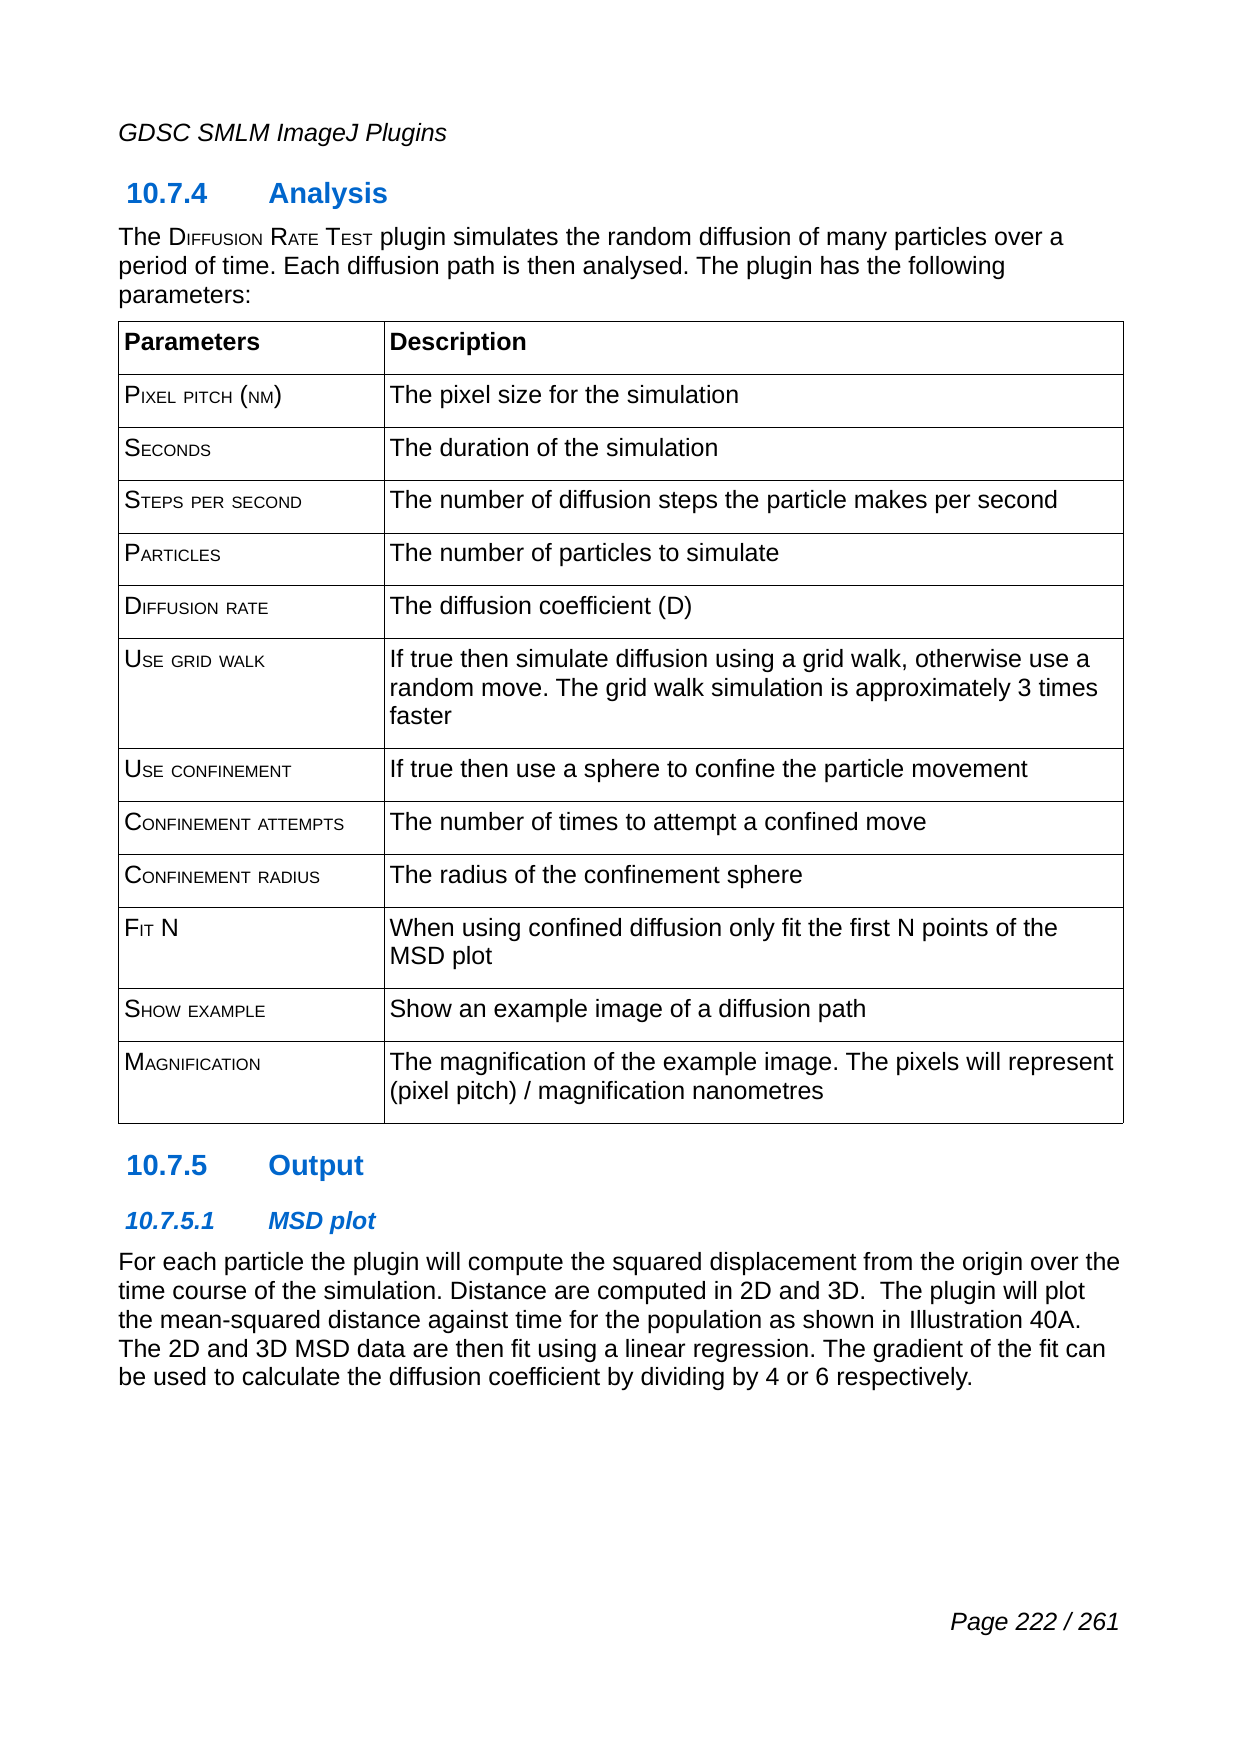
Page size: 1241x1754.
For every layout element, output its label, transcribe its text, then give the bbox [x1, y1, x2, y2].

table_cell The magnification of the example image. The pixels will represent (pixel pitch) / magnification nanometres [385, 1042, 1123, 1123]
table_cell The pixel size for the simulation [385, 375, 1123, 427]
table_cell Pixel pitch (nm) [119, 375, 384, 427]
table_cell Diffusion rate [119, 586, 384, 638]
table_cell If true then simulate diffusion using a grid walk, otherwise use a random move. The grid walk simulation is approximately 3 times faster [385, 639, 1123, 748]
subtitle Output [118, 1148, 1122, 1181]
table_cell Confinement attempts [119, 802, 384, 854]
table_cell Steps per second [119, 481, 384, 532]
table_cell Particles [119, 534, 384, 585]
table_cell Show an example image of a diffusion path [385, 989, 1123, 1041]
table_cell The radius of the confinement sphere [385, 855, 1123, 907]
table_cell When using confined diffusion only fit the first N points of the MSD plot [385, 908, 1123, 988]
table_cell Seconds [119, 428, 384, 479]
table_cell The number of diffusion steps the particle makes per second [385, 481, 1123, 532]
subtitle Analysis [118, 176, 1122, 210]
text For each particle the plugin will compute the squared displacement from the origin over the time course of the simulation. Distance are computed in 2D and 3D. The plugin will plot the mean-squared distance against time for the population as shown in Illustration 40A. The 2D and 3D MSD data are then fit using a linear regression. The gradient of the fit can be used to calculate the diffusion coefficient by dividing by 4 or 6 respectively. [118, 1247, 1122, 1391]
subtitle MSD plot [118, 1206, 1122, 1235]
table_cell Show example [119, 989, 384, 1041]
table_cell If true then use a sphere to confine the particle movement [385, 749, 1123, 801]
table_cell The number of times to attempt a confined move [385, 802, 1123, 854]
table_cell Confinement radius [119, 855, 384, 907]
table_cell Fit N [119, 908, 384, 988]
table_header Parameters [119, 322, 384, 374]
table_cell Magnification [119, 1042, 384, 1123]
table_cell The number of particles to simulate [385, 534, 1123, 585]
table_cell Use grid walk [119, 639, 384, 748]
table_cell The duration of the simulation [385, 428, 1123, 479]
table_cell Use confinement [119, 749, 384, 801]
table_cell The diffusion coefficient (D) [385, 586, 1123, 638]
table_header Description [385, 322, 1123, 374]
text The Diffusion Rate Test plugin simulates the random diffusion of many particles over a period of time. Each diffusion path is then analysed. The plugin has the following parameters: [118, 222, 1122, 309]
